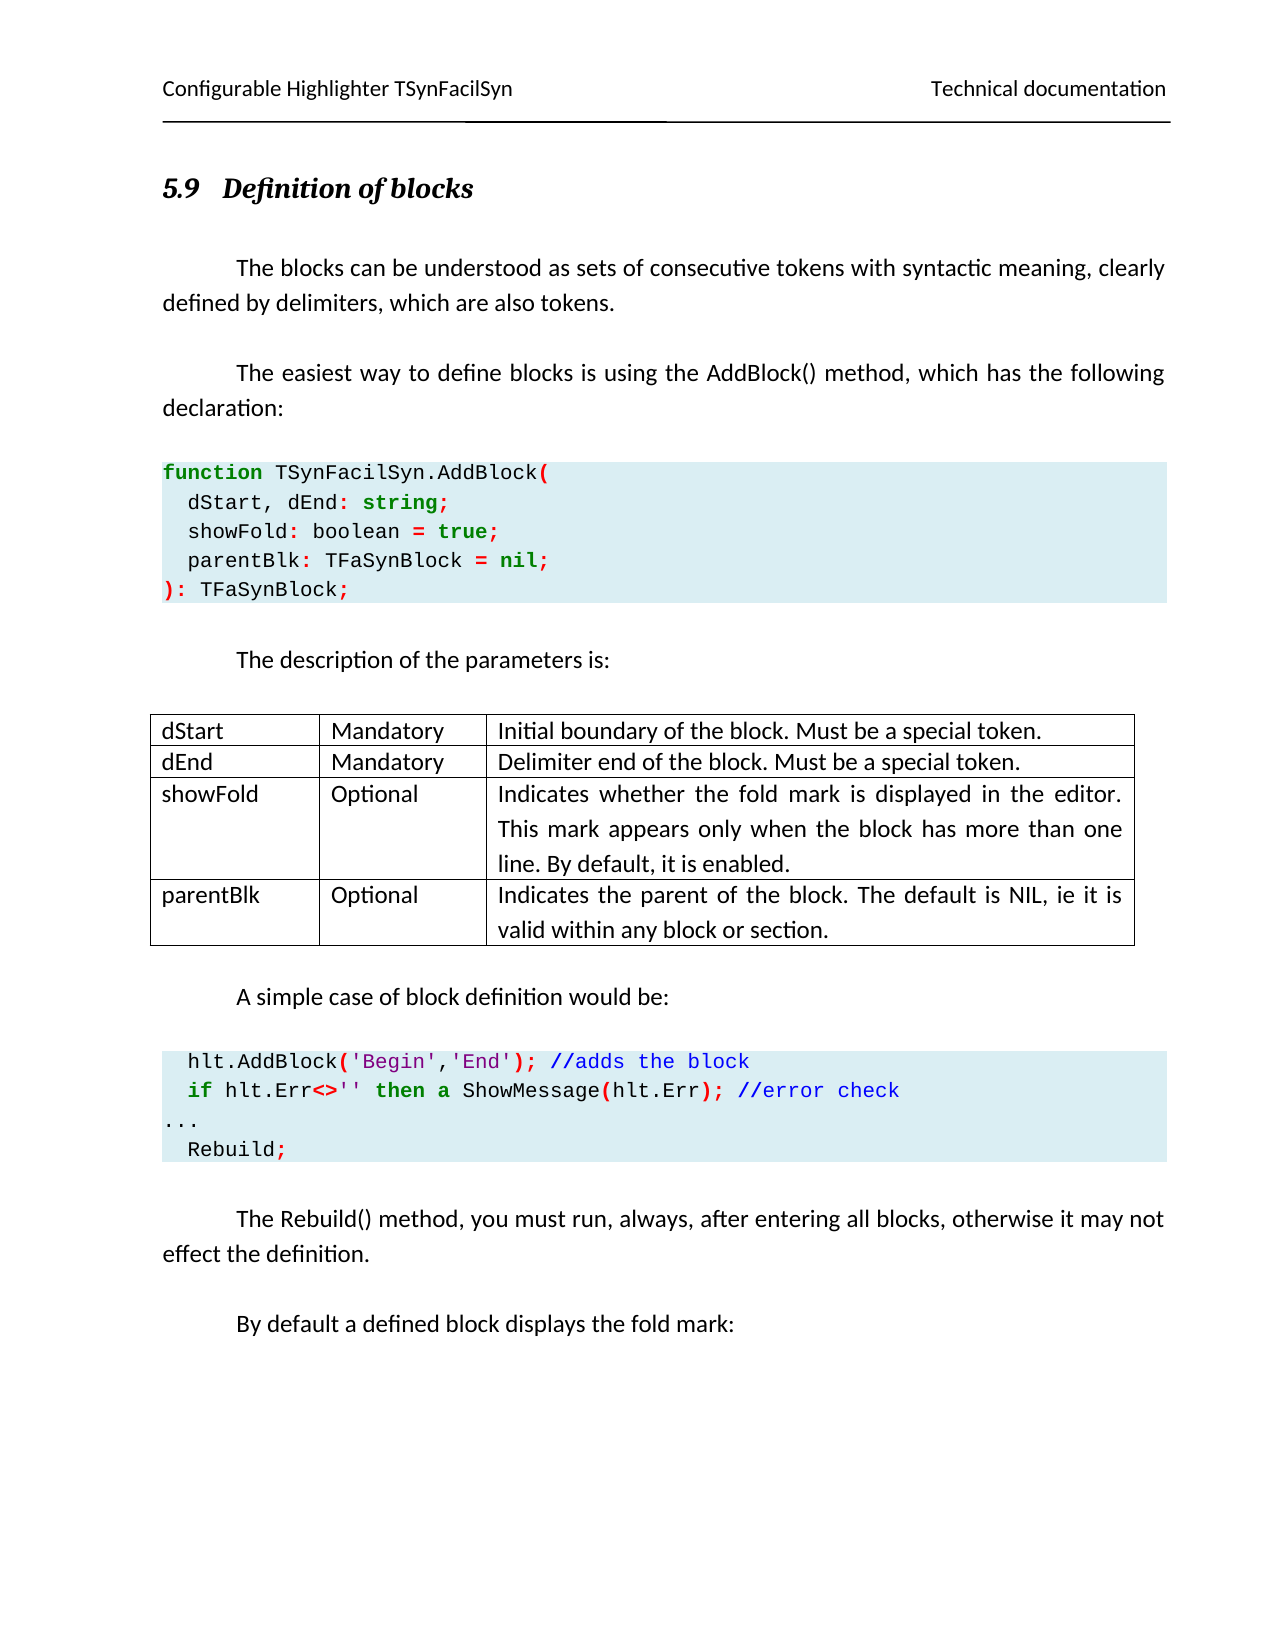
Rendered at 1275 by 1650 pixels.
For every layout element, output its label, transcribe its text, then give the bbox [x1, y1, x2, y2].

text ... [162, 1109, 1167, 1133]
table_cell Delimiter end of the block. Must be a special token. [487, 746, 1134, 777]
table_cell Optional [320, 880, 486, 945]
table_cell Mandatory [320, 746, 486, 777]
text function TSynFacilSyn.AddBlock( [162, 462, 1167, 486]
text The blocks can be understood as sets of consecutive tokens with syntactic meaning, clearly defined by delimiters, which are also tokens. [162, 252, 1167, 318]
text dStart, dEnd: string; [162, 492, 1167, 515]
text The Rebuild() method, you must run, always, after entering all blocks, otherwise it may not effect the definition. [162, 1203, 1167, 1269]
table_header dStart [151, 715, 319, 745]
text The easiest way to define blocks is using the AddBlock() method, which has the following declaration: [162, 357, 1167, 423]
table_cell Indicates the parent of the block. The default is NIL, ie it is valid within any block or section. [487, 880, 1134, 945]
table_header Initial boundary of the block. Must be a special token. [487, 715, 1134, 745]
table_cell Optional [320, 778, 486, 878]
text ): TFaSynBlock; [162, 579, 1167, 603]
table_cell Indicates whether the fold mark is displayed in the editor. This mark appears only when the block has more than one line. By default, it is enabled. [487, 778, 1134, 878]
table_cell dEnd [151, 746, 319, 777]
table_cell showFold [151, 778, 319, 878]
subtitle Definition of blocks [162, 173, 1167, 206]
text A simple case of block definition would be: [162, 981, 1167, 1012]
text if hlt.Err<>'' then a ShowMessage(hlt.Err); //error check [162, 1080, 1167, 1104]
text hlt.AddBlock('Begin','End'); //adds the block [162, 1051, 1167, 1075]
text Rebuild; [162, 1139, 1167, 1162]
table_header Mandatory [320, 715, 486, 745]
text By default a defined block displays the fold mark: [162, 1308, 1167, 1339]
text parentBlk: TFaSynBlock = nil; [162, 550, 1167, 574]
text showFold: boolean = true; [162, 521, 1167, 544]
text The description of the parameters is: [162, 644, 1167, 674]
table_cell parentBlk [151, 880, 319, 945]
